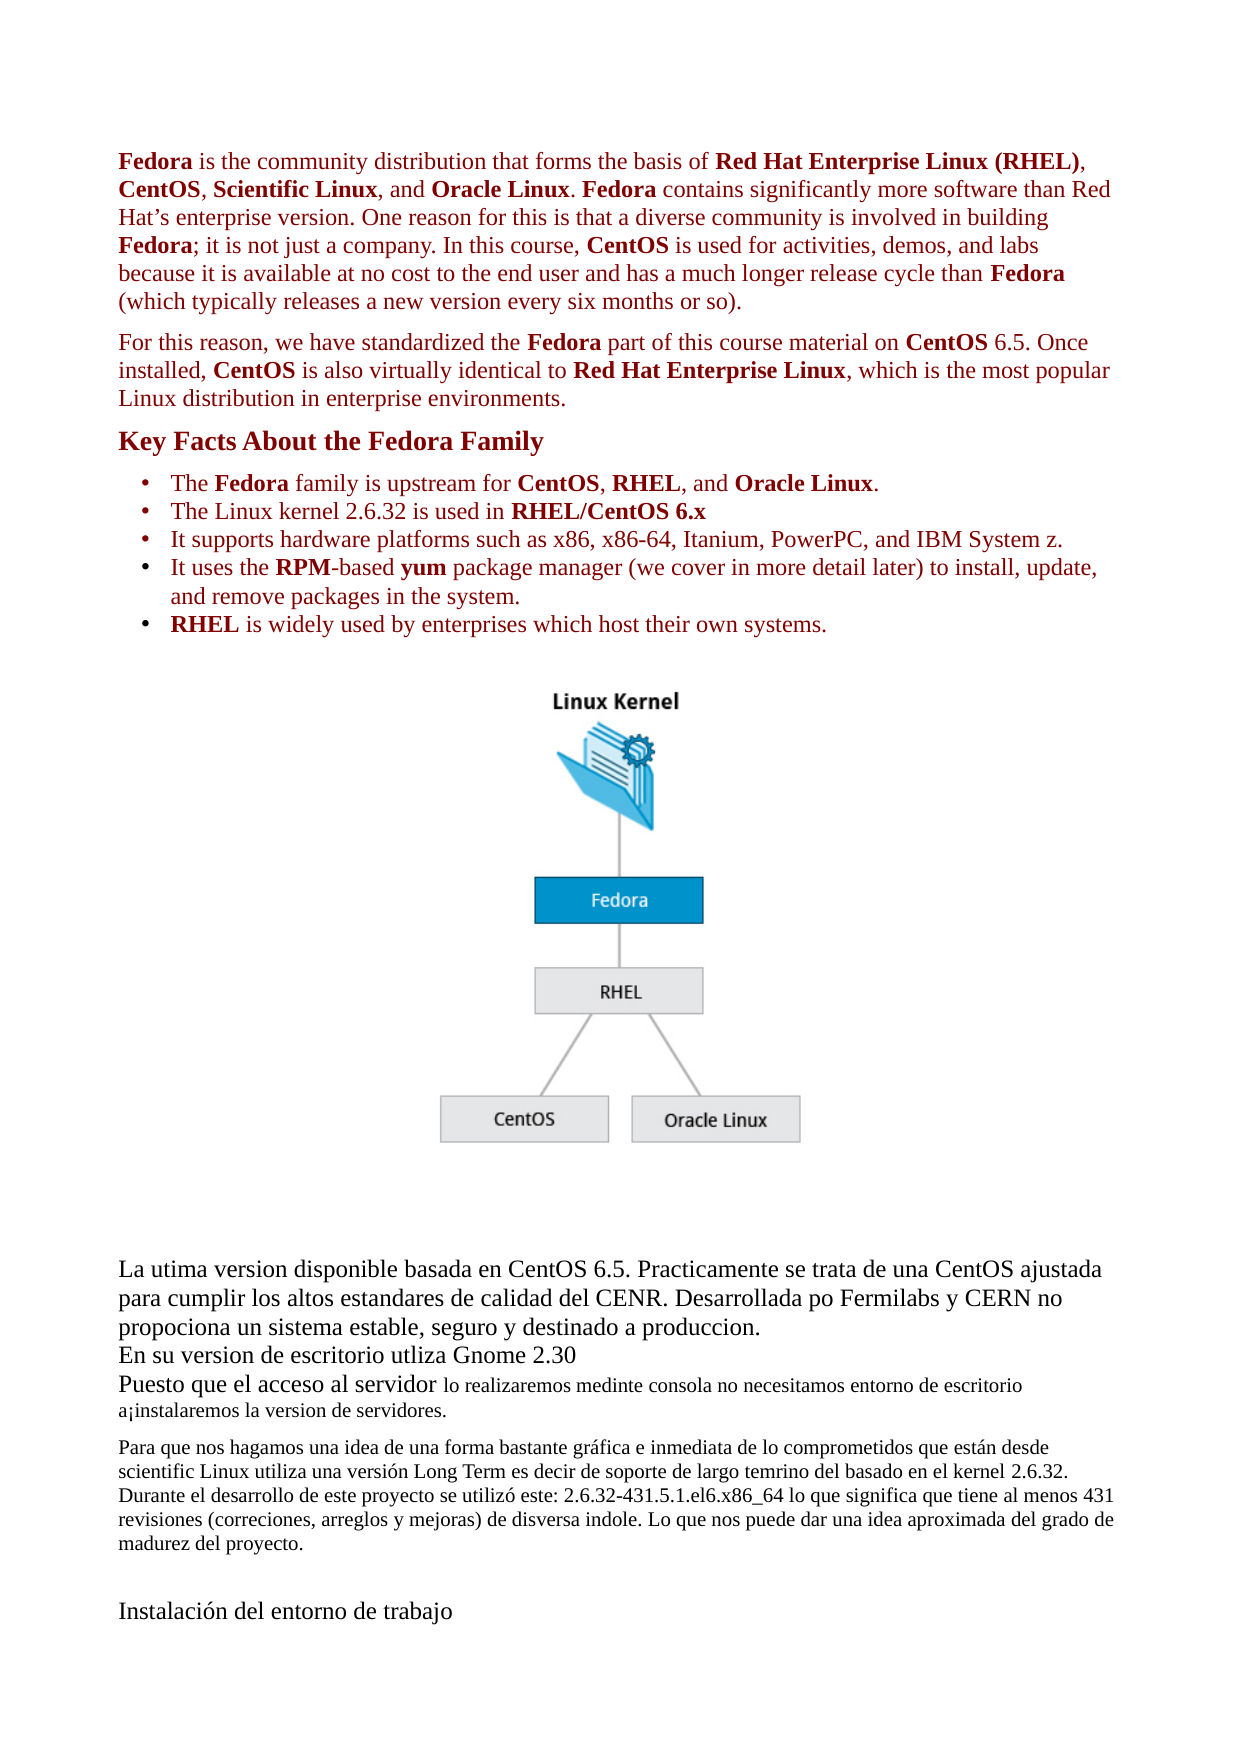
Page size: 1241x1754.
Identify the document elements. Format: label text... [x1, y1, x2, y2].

text Puesto que el acceso al servidor lo realizaremos medinte consola no necesitamos entorno de escritorio a¡instalaremos la version de servidores. [118, 1369, 1122, 1422]
text Para que nos hagamos una idea de una forma bastante gráfica e inmediata de lo comprometidos que están desde scientific Linux utiliza una versión Long Term es decir de soporte de largo temrino del basado en el kernel 2.6.32. Durante el desarrollo de este proyecto se utilizó este: 2.6.32-431.5.1.el6.x86_64 lo que significa que tiene al menos 431 revisiones (correciones, arreglos y mejoras) de disversa indole. Lo que nos puede dar una idea aproximada del grado de madurez del proyecto. [118, 1435, 1122, 1555]
picture [414, 666, 827, 1169]
list It uses the RPM-based yum package manager (we cover in more detail later) to install, update, and remove packages in the system. [170, 553, 1122, 609]
list RHEL is widely used by enterprises which host their own systems. [170, 609, 1122, 637]
text Key Facts About the Fedora Family [118, 424, 1122, 456]
text Instalación del entorno de trabajo [118, 1596, 1122, 1625]
list The Fedora family is upstream for CentOS, RHEL, and Oracle Linux. [170, 469, 1122, 497]
text For this reason, we have standardized the Fedora part of this course material on CentOS 6.5. Once installed, CentOS is also virtually identical to Red Hat Enterprise Linux, which is the most popular Linux distribution in enterprise environments. [118, 327, 1122, 412]
text Fedora is the community distribution that forms the basis of Red Hat Enterprise Linux (RHEL), CentOS, Scientific Linux, and Oracle Linux. Fedora contains significantly more software than Red Hat’s enterprise version. One reason for this is that a diverse community is involved in building Fedora; it is not just a company. In this course, CentOS is used for activities, demos, and labs because it is available at no cost to the end user and has a much longer release cycle than Fedora (which typically releases a new version every six months or so). [118, 147, 1122, 315]
list The Linux kernel 2.6.32 is used in RHEL/CentOS 6.x [170, 497, 1122, 525]
text La utima version disponible basada en CentOS 6.5. Practicamente se trata de una CentOS ajustada para cumplir los altos estandares de calidad del CENR. Desarrollada po Fermilabs y CERN no propociona un sistema estable, seguro y destinado a produccion. [118, 1254, 1122, 1341]
text En su version de escritorio utliza Gnome 2.30 [118, 1341, 1122, 1369]
list It supports hardware platforms such as x86, x86-64, Itanium, PowerPC, and IBM System z. [170, 525, 1122, 553]
